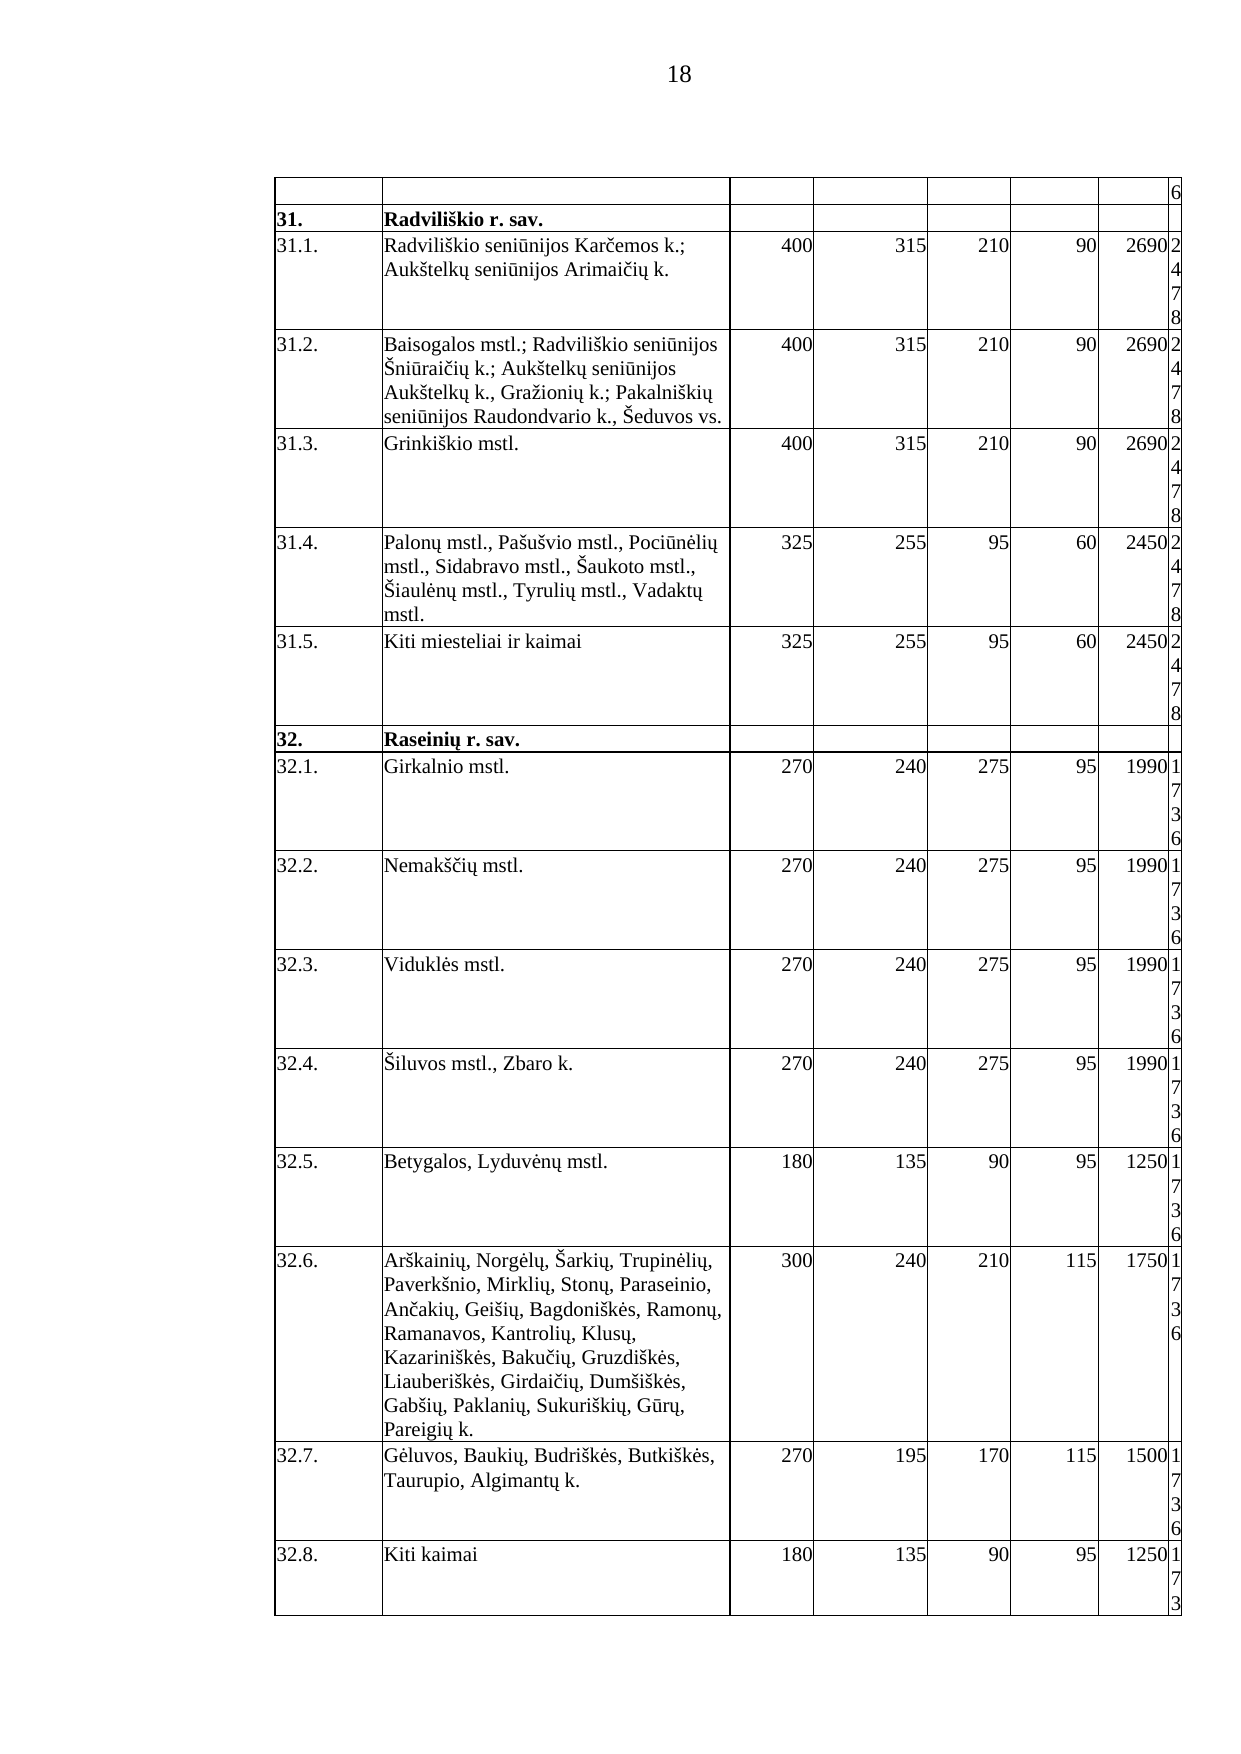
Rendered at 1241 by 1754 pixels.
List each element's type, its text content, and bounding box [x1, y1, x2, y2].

table_cell 31. [276, 205, 382, 231]
table_cell [814, 178, 927, 204]
table_cell 1990 [1099, 753, 1168, 850]
table_cell 400 [731, 429, 813, 527]
table_cell [1011, 205, 1098, 231]
table_cell 1736 [1169, 753, 1181, 850]
table_cell 95 [1011, 1049, 1098, 1147]
table_cell 400 [731, 232, 813, 329]
table_cell Grinkiškio mstl. [383, 429, 729, 527]
table_cell 210 [928, 1247, 1010, 1441]
table_cell 240 [814, 753, 927, 850]
table_cell 300 [731, 1247, 813, 1441]
table_cell 95 [1011, 753, 1098, 850]
table_cell [168, 329, 274, 428]
table_cell 90 [928, 1148, 1010, 1246]
table_cell 95 [1011, 950, 1098, 1048]
table_cell 255 [814, 528, 927, 626]
table_cell 210 [928, 232, 1010, 329]
table_cell 2690 [1099, 429, 1168, 527]
table_cell 275 [928, 851, 1010, 949]
table_cell 95 [928, 627, 1010, 725]
table_cell 32. [276, 726, 382, 751]
table_cell 1990 [1099, 1049, 1168, 1147]
table_cell 95 [928, 528, 1010, 626]
table_cell [168, 428, 274, 527]
table_cell [168, 231, 274, 329]
table_cell 60 [1011, 627, 1098, 725]
table_cell 135 [814, 1541, 927, 1614]
table_cell 315 [814, 330, 927, 428]
table_cell 210 [928, 429, 1010, 527]
table_cell Radviliškio seniūnijos Karčemos k.; Aukštelkų seniūnijos Arimaičių k. [383, 232, 729, 329]
table_cell 195 [814, 1442, 927, 1540]
table_cell 1736 [1169, 1247, 1181, 1441]
table_cell 32.3. [276, 950, 382, 1048]
table_cell [168, 204, 274, 231]
table_cell [1011, 726, 1098, 751]
table_cell [168, 626, 274, 725]
table_cell 275 [928, 950, 1010, 1048]
table_cell 60 [1011, 528, 1098, 626]
table_cell 2478 [1169, 330, 1181, 428]
table_cell [1099, 178, 1168, 204]
table_cell [1169, 205, 1181, 231]
table_cell Kiti kaimai [383, 1541, 729, 1614]
table_cell [168, 1540, 274, 1614]
table_cell 325 [731, 528, 813, 626]
table_cell [1099, 726, 1168, 751]
table_cell [168, 949, 274, 1048]
table_cell 2450 [1099, 627, 1168, 725]
table_cell Šiluvos mstl., Zbaro k. [383, 1049, 729, 1147]
table_cell 1750 [1099, 1247, 1168, 1441]
table_cell 1250 [1099, 1148, 1168, 1246]
table_cell [168, 850, 274, 949]
table_cell [731, 205, 813, 231]
table_cell [814, 726, 927, 751]
table_cell 1736 [1169, 1442, 1181, 1540]
table_cell 32.5. [276, 1148, 382, 1246]
table_cell [168, 751, 274, 850]
table_cell 1990 [1099, 851, 1168, 949]
table_cell 1990 [1099, 950, 1168, 1048]
table_cell 90 [1011, 330, 1098, 428]
table_cell 32.2. [276, 851, 382, 949]
table_cell 270 [731, 1442, 813, 1540]
table_cell 275 [928, 753, 1010, 850]
table_cell 1500 [1099, 1442, 1168, 1540]
table_cell 115 [1011, 1247, 1098, 1441]
table_cell 32.8. [276, 1541, 382, 1614]
table_cell 2478 [1169, 627, 1181, 725]
table_cell 270 [731, 851, 813, 949]
table_cell 255 [814, 627, 927, 725]
table_cell 240 [814, 851, 927, 949]
table_cell [928, 178, 1010, 204]
table_cell 95 [1011, 1148, 1098, 1246]
table_cell [1099, 205, 1168, 231]
table_cell Kiti miesteliai ir kaimai [383, 627, 729, 725]
table_cell 90 [1011, 429, 1098, 527]
table_cell 315 [814, 429, 927, 527]
table_cell 32.4. [276, 1049, 382, 1147]
table_cell 31.1. [276, 232, 382, 329]
table_cell 275 [928, 1049, 1010, 1147]
table_cell 180 [731, 1541, 813, 1614]
table_cell 1736 [1169, 851, 1181, 949]
table_cell [168, 1441, 274, 1540]
table_cell [1169, 726, 1181, 751]
table_cell 90 [928, 1541, 1010, 1614]
table_cell Baisogalos mstl.; Radviliškio seniūnijos Šniūraičių k.; Aukštelkų seniūnijos Aukštelkų k., Gražionių k.; Pakalniškių seniūnijos Raudondvario k., Šeduvos vs. [383, 330, 729, 428]
table_cell 240 [814, 1247, 927, 1441]
table_cell 31.4. [276, 528, 382, 626]
table_cell 32.7. [276, 1442, 382, 1540]
table_cell 270 [731, 950, 813, 1048]
table_cell 115 [1011, 1442, 1098, 1540]
table_cell 2690 [1099, 232, 1168, 329]
table_cell 170 [928, 1442, 1010, 1540]
table_cell 240 [814, 950, 927, 1048]
table_cell [814, 205, 927, 231]
table_cell 2478 [1169, 232, 1181, 329]
table_cell Palonų mstl., Pašušvio mstl., Pociūnėlių mstl., Sidabravo mstl., Šaukoto mstl., Šiaulėnų mstl., Tyrulių mstl., Vadaktų mstl. [383, 528, 729, 626]
table_cell 270 [731, 1049, 813, 1147]
table_cell Gėluvos, Baukių, Budriškės, Butkiškės, Taurupio, Algimantų k. [383, 1442, 729, 1540]
table_cell Girkalnio mstl. [383, 753, 729, 850]
table_cell [731, 726, 813, 751]
table_cell [168, 1246, 274, 1441]
table_cell Betygalos, Lyduvėnų mstl. [383, 1148, 729, 1246]
table_cell 325 [731, 627, 813, 725]
table_cell 180 [731, 1148, 813, 1246]
table_cell [928, 205, 1010, 231]
table_cell 90 [1011, 232, 1098, 329]
table_cell [276, 178, 382, 204]
table_cell 1736 [1169, 950, 1181, 1048]
table_cell [168, 527, 274, 626]
table_cell 1736 [1169, 1148, 1181, 1246]
table_cell 6 [1169, 178, 1181, 204]
table_cell 31.5. [276, 627, 382, 725]
table_cell 95 [1011, 1541, 1098, 1614]
table_cell 315 [814, 232, 927, 329]
table_cell 31.3. [276, 429, 382, 527]
table_cell 2690 [1099, 330, 1168, 428]
table_cell 270 [731, 753, 813, 850]
table_cell 2478 [1169, 429, 1181, 527]
table_cell [168, 177, 274, 204]
table_cell [168, 1147, 274, 1246]
table_cell Radviliškio r. sav. [383, 205, 729, 231]
table_cell 210 [928, 330, 1010, 428]
table_cell [168, 1048, 274, 1147]
table_cell 1250 [1099, 1541, 1168, 1614]
table_cell Arškainių, Norgėlų, Šarkių, Trupinėlių, Paverkšnio, Mirklių, Stonų, Paraseinio, Ančakių, Geišių, Bagdoniškės, Ramonų, Ramanavos, Kantrolių, Klusų, Kazariniškės, Bakučių, Gruzdiškės, Liauberiškės, Girdaičių, Dumšiškės, Gabšių, Paklanių, Sukuriškių, Gūrų, Pareigių k. [383, 1247, 729, 1441]
table_cell 95 [1011, 851, 1098, 949]
table_cell [731, 178, 813, 204]
table_cell Viduklės mstl. [383, 950, 729, 1048]
table_cell 2478 [1169, 528, 1181, 626]
table_cell Raseinių r. sav. [383, 726, 729, 751]
table_cell 240 [814, 1049, 927, 1147]
table_cell 400 [731, 330, 813, 428]
table_cell [383, 178, 729, 204]
table_cell 173 [1169, 1541, 1181, 1614]
table_cell 31.2. [276, 330, 382, 428]
table_cell [1011, 178, 1098, 204]
table_cell 2450 [1099, 528, 1168, 626]
table_cell 1736 [1169, 1049, 1181, 1147]
table_cell [168, 725, 274, 751]
table_cell 32.1. [276, 753, 382, 850]
table_cell [928, 726, 1010, 751]
table_cell 32.6. [276, 1247, 382, 1441]
table_cell 135 [814, 1148, 927, 1246]
table_cell Nemakščių mstl. [383, 851, 729, 949]
